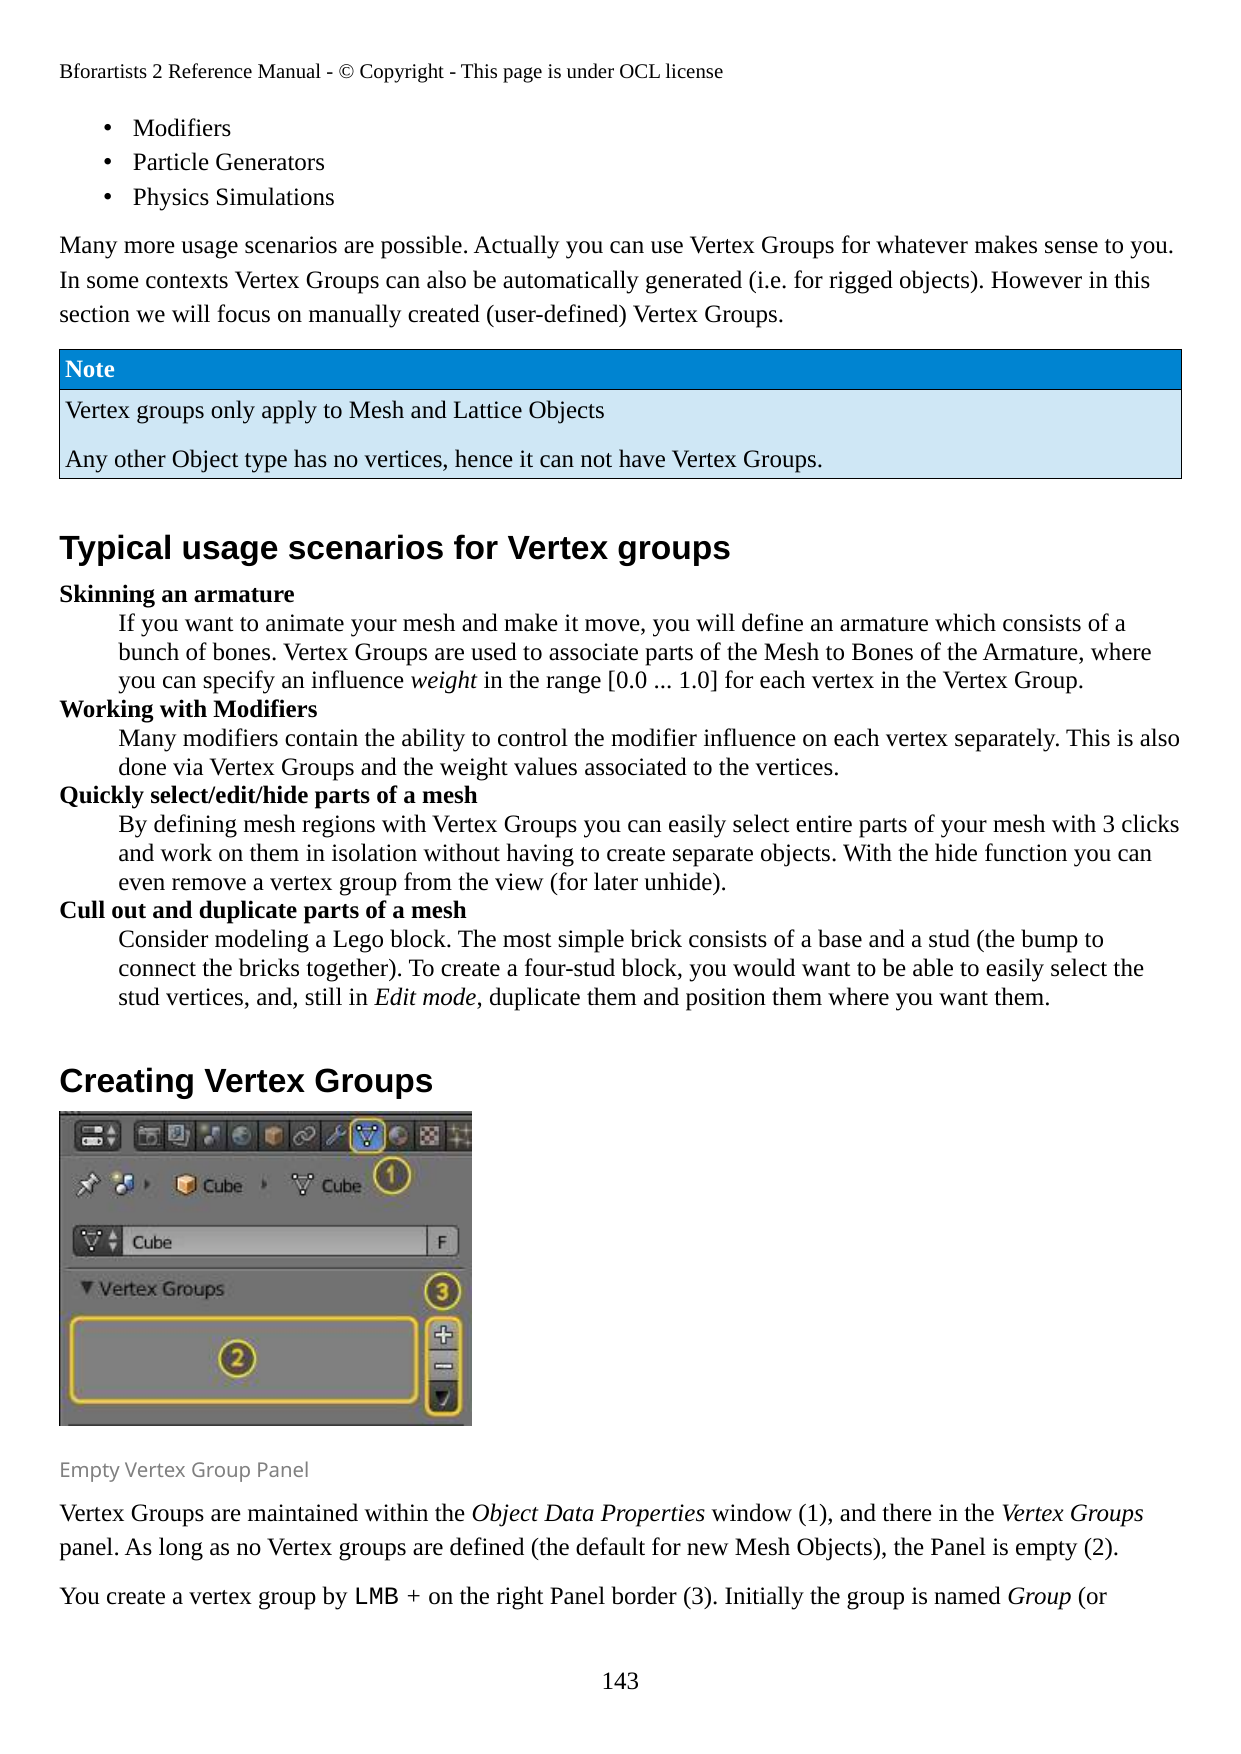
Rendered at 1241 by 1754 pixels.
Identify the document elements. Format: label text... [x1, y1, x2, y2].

list By defining mesh regions with Vertex Groups you can easily select entire parts of your mesh with 3 clicks and work on them in isolation without having to create separate objects. With the hide function you can even remove a vertex group from the view (for later unhide). [118, 809, 1181, 895]
table_cell Vertex groups only apply to Mesh and Lattice Objects Any other Object type has no vertices, hence it can not have Vertex Groups. [60, 390, 1181, 478]
list Particle Generators [103, 147, 1181, 176]
text Many more usage scenarios are possible. Actually you can use Vertex Groups for whatever makes sense to you. In some contexts Vertex Groups can also be automatically generated (i.e. for rigged objects). However in this section we will focus on manually created (user-defined) Vertex Groups. [59, 231, 1181, 328]
text Vertex Groups are maintained within the Object Data Properties window (1), and there in the Vertex Groups panel. As long as no Vertex groups are defined (the default for new Mesh Objects), the Panel is empty (2). [59, 1498, 1181, 1561]
list Modifiers [103, 113, 1181, 141]
text You create a vertex group by LMB + on the right Panel border (3). Initially the group is named Group (or [59, 1581, 1181, 1612]
subtitle Skinning an armature [59, 579, 1181, 608]
text Empty Vertex Group Panel [59, 1452, 1181, 1483]
subtitle Working with Modifiers [59, 694, 1181, 723]
picture [59, 1111, 472, 1426]
list Many modifiers contain the ability to control the modifier influence on each vertex separately. This is also done via Vertex Groups and the weight values associated to the vertices. [118, 723, 1181, 780]
subtitle Cull out and duplicate parts of a mesh [59, 895, 1181, 924]
subtitle Creating Vertex Groups [59, 1061, 1181, 1099]
subtitle Quickly select/edit/hide parts of a mesh [59, 780, 1181, 809]
table_header Note [60, 350, 1181, 389]
list Consider modeling a Lego block. The most simple brick consists of a base and a stud (the bump to connect the bricks together). To create a four-stud block, you would want to be able to easily select the stud vertices, and, still in Edit mode, duplicate them and position them where you want them. [118, 924, 1181, 1010]
list Physics Simulations [103, 182, 1181, 210]
list If you want to animate your mesh and make it move, you will define an armature which consists of a bunch of bones. Vertex Groups are used to associate parts of the Mesh to Bones of the Armature, where you can specify an influence weight in the range [0.0 ... 1.0] for each vertex in the Vertex Group. [118, 608, 1181, 694]
subtitle Typical usage scenarios for Vertex groups [59, 528, 1181, 567]
